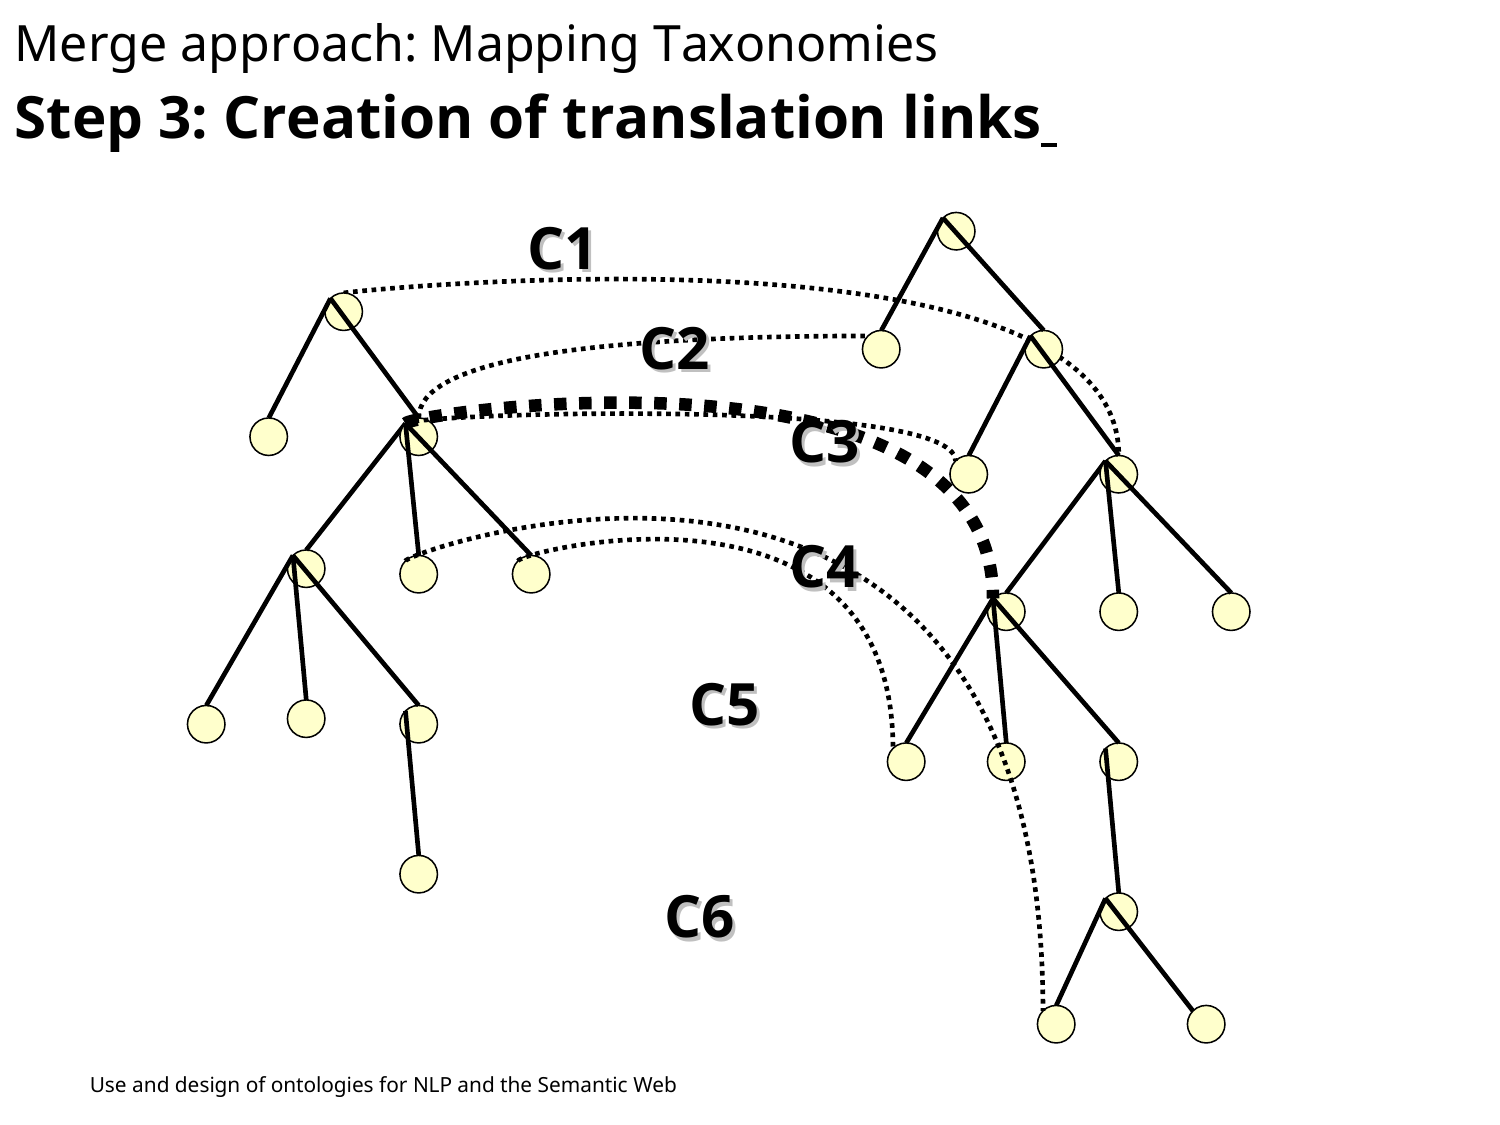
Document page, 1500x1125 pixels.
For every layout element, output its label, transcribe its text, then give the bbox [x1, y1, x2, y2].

text_box [887, 743, 925, 781]
text_box [1032, 330, 1063, 364]
text_box [399, 556, 438, 593]
text_box [1108, 455, 1138, 486]
text_box [409, 432, 429, 456]
text_box [949, 455, 988, 493]
text_box [1187, 1005, 1225, 1043]
text_box [399, 426, 405, 450]
text_box [1037, 1005, 1075, 1043]
text_box [862, 330, 901, 368]
text_box [414, 418, 438, 448]
text_box [512, 555, 550, 593]
text_box [406, 705, 438, 743]
text_box [945, 212, 976, 244]
text_box [1106, 743, 1138, 781]
text_box [1099, 751, 1105, 775]
text_box [1107, 893, 1138, 926]
text_box [249, 418, 288, 456]
text_box [332, 292, 363, 327]
text_box [937, 223, 965, 250]
text_box [1212, 593, 1251, 631]
text_box C3 [774, 392, 875, 488]
text_box Merge approach: Mapping Taxonomies Step 3: Creation of translation links [0, 0, 1400, 150]
text_box [1099, 593, 1138, 631]
text_box [297, 566, 314, 588]
text_box [187, 705, 226, 743]
text_box C5 [675, 655, 775, 751]
text_box C4 [774, 517, 875, 613]
text_box [287, 566, 292, 581]
text_box [998, 593, 1026, 625]
text_box C1 [512, 199, 613, 295]
text_box C6 [650, 867, 751, 963]
text_box [399, 855, 438, 893]
text_box [987, 609, 993, 625]
text_box C2 [624, 299, 725, 395]
text_box [399, 714, 405, 737]
text_box [987, 743, 1026, 781]
text_box [1099, 464, 1105, 487]
text_box [997, 608, 1015, 631]
text_box [287, 700, 325, 738]
text_box [1025, 342, 1050, 368]
text_box [1109, 470, 1129, 493]
text_box [325, 305, 350, 331]
text_box [295, 550, 325, 582]
text_box [1100, 905, 1126, 931]
